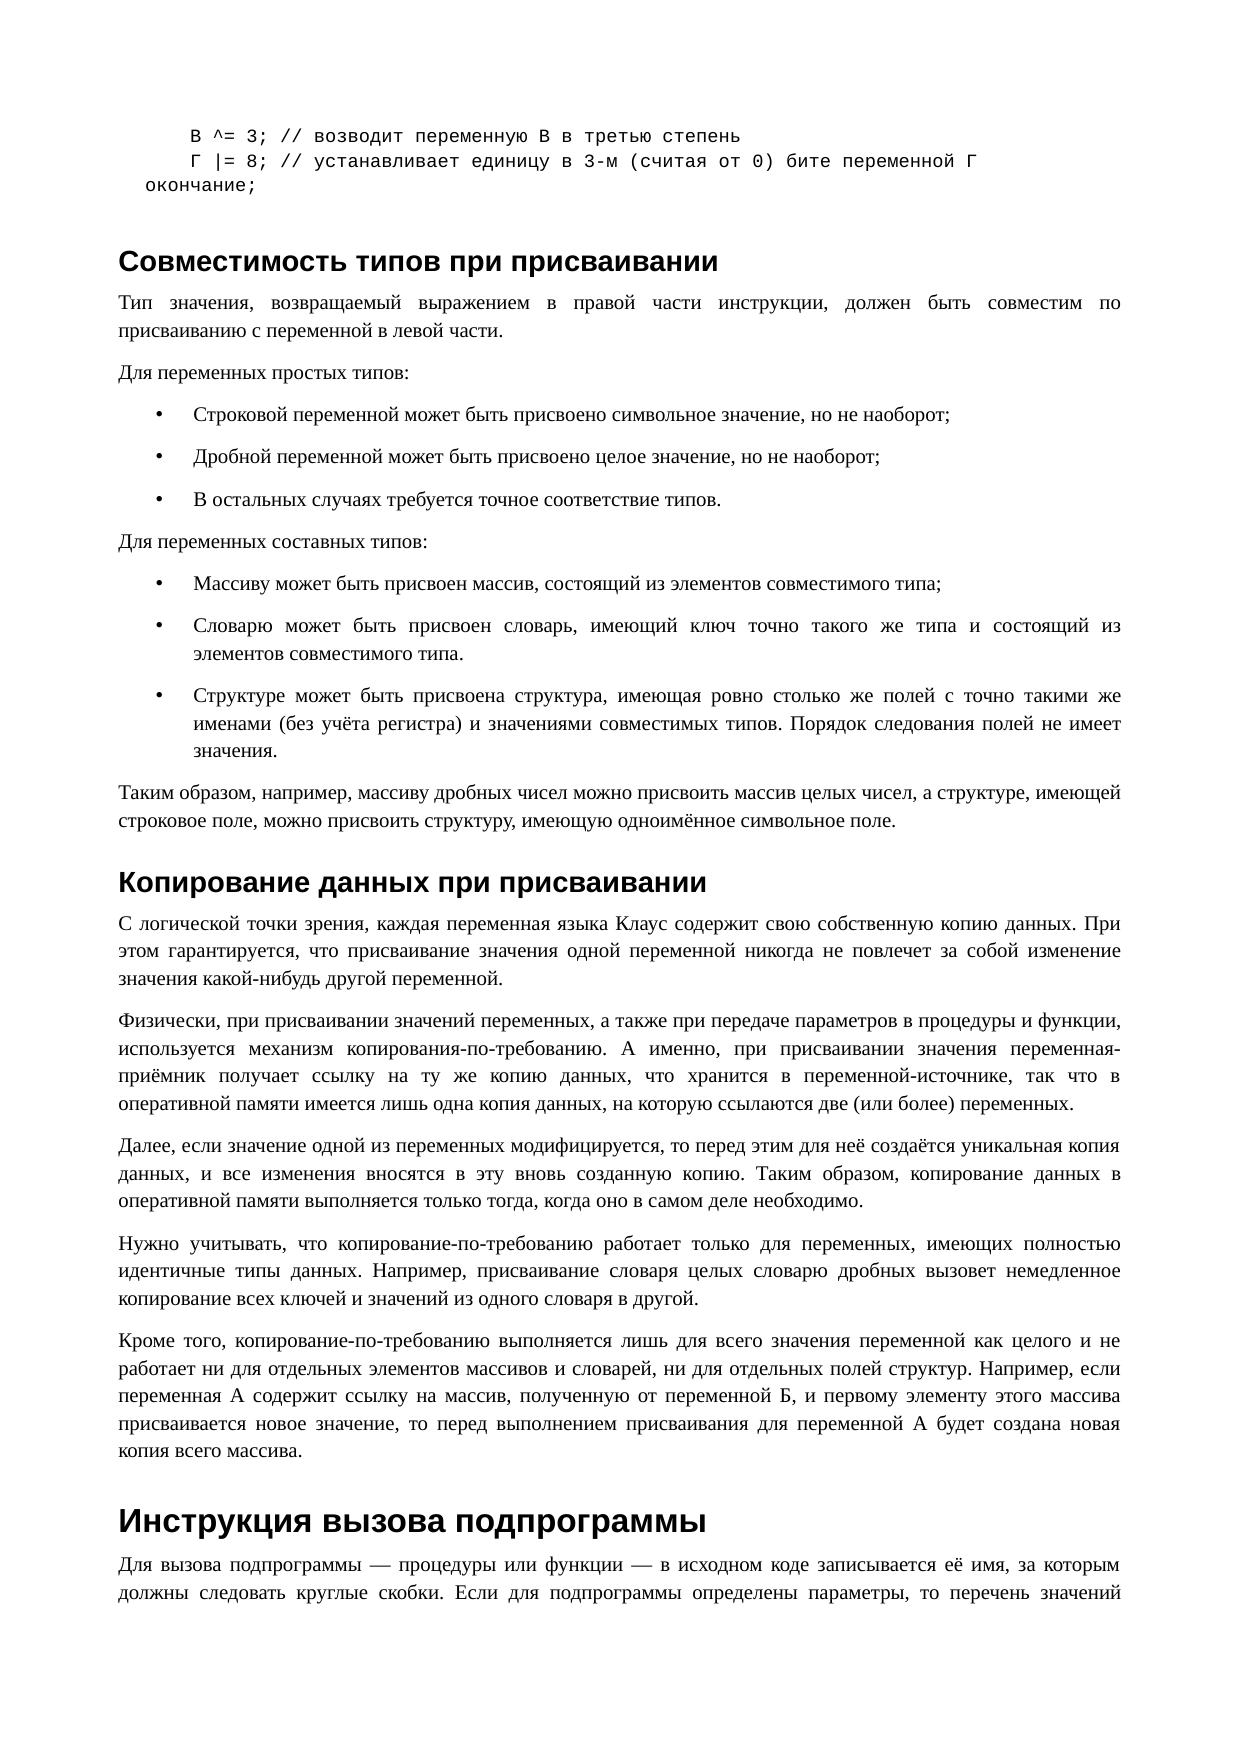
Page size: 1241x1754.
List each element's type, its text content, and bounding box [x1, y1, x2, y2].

list В остальных случаях требуется точное соответствие типов. [156, 487, 1122, 511]
list Массиву может быть присвоен массив, состоящий из элементов совместимого типа; [156, 571, 1122, 595]
text Для вызова подпрограммы — процедуры или функции — в исходном коде записывается её имя, за которым должны следовать круглые скобки. Если для подпрограммы определены параметры, то перечень значений [118, 1552, 1122, 1604]
list Словарю может быть присвоен словарь, имеющий ключ точно такого же типа и состоящий из элементов совместимого типа. [156, 613, 1122, 665]
text Тип значения, возвращаемый выражением в правой части инструкции, должен быть совместим по присваиванию с переменной в левой части. [118, 290, 1122, 342]
list Структуре может быть присвоена структура, имеющая ровно столько же полей с точно такими же именами (без учёта регистра) и значениями совместимых типов. Порядок следования полей не имеет значения. [156, 683, 1122, 762]
text Таким образом, например, массиву дробных чисел можно присвоить массив целых чисел, а структуре, имеющей строковое поле, можно присвоить структуру, имеющую одноимённое символьное поле. [118, 780, 1122, 832]
text Для переменных составных типов: [118, 529, 1122, 553]
text С логической точки зрения, каждая переменная языка Клаус содержит свою собственную копию данных. При этом гарантируется, что присваивание значения одной переменной никогда не повлечет за собой изменение значения какой-нибудь другой переменной. [118, 911, 1122, 990]
text Нужно учитывать, что копирование-по-требованию работает только для переменных, имеющих полностью идентичные типы данных. Например, присваивание словаря целых словарю дробных вызовет немедленное копирование всех ключей и значений из одного словаря в другой. [118, 1231, 1122, 1310]
text Для переменных простых типов: [118, 360, 1122, 384]
list Строковой переменной может быть присвоено символьное значение, но не наоборот; [156, 402, 1122, 426]
list Дробной переменной может быть присвоено целое значение, но не наоборот; [156, 444, 1122, 468]
subtitle Копирование данных при присваивании [118, 865, 1122, 898]
subtitle Совместимость типов при присваивании [118, 244, 1122, 278]
text Физически, при присваивании значений переменных, а также при передаче параметров в процедуры и функции, используется механизм копирования-по-требованию. А именно, при присваивании значения переменная-приёмник получает ссылку на ту же копию данных, что хранится в переменной-источнике, так что в оперативной памяти имеется лишь одна копия данных, на которую ссылаются две (или более) переменных. [118, 1008, 1122, 1115]
text В ^= 3; // возводит переменную В в третью степень Г |= 8; // устанавливает единицу в 3-м (считая от 0) бите переменной Г [136, 118, 1104, 167]
text Кроме того, копирование-по-требованию выполняется лишь для всего значения переменной как целого и не работает ни для отдельных элементов массивов и словарей, ни для отдельных полей структур. Например, если переменная А содержит ссылку на массив, полученную от переменной Б, и первому элементу этого массива присваивается новое значение, то перед выполнением присваивания для переменной А будет создана новая копия всего массива. [118, 1328, 1122, 1462]
text Далее, если значение одной из переменных модифицируется, то перед этим для неё создаётся уникальная копия данных, и все изменения вносятся в эту вновь созданную копию. Таким образом, копирование данных в оперативной памяти выполняется только тогда, когда оно в самом деле необходимо. [118, 1133, 1122, 1212]
text окончание; [136, 167, 1104, 206]
subtitle Инструкция вызова подпрограммы [118, 1501, 1122, 1540]
